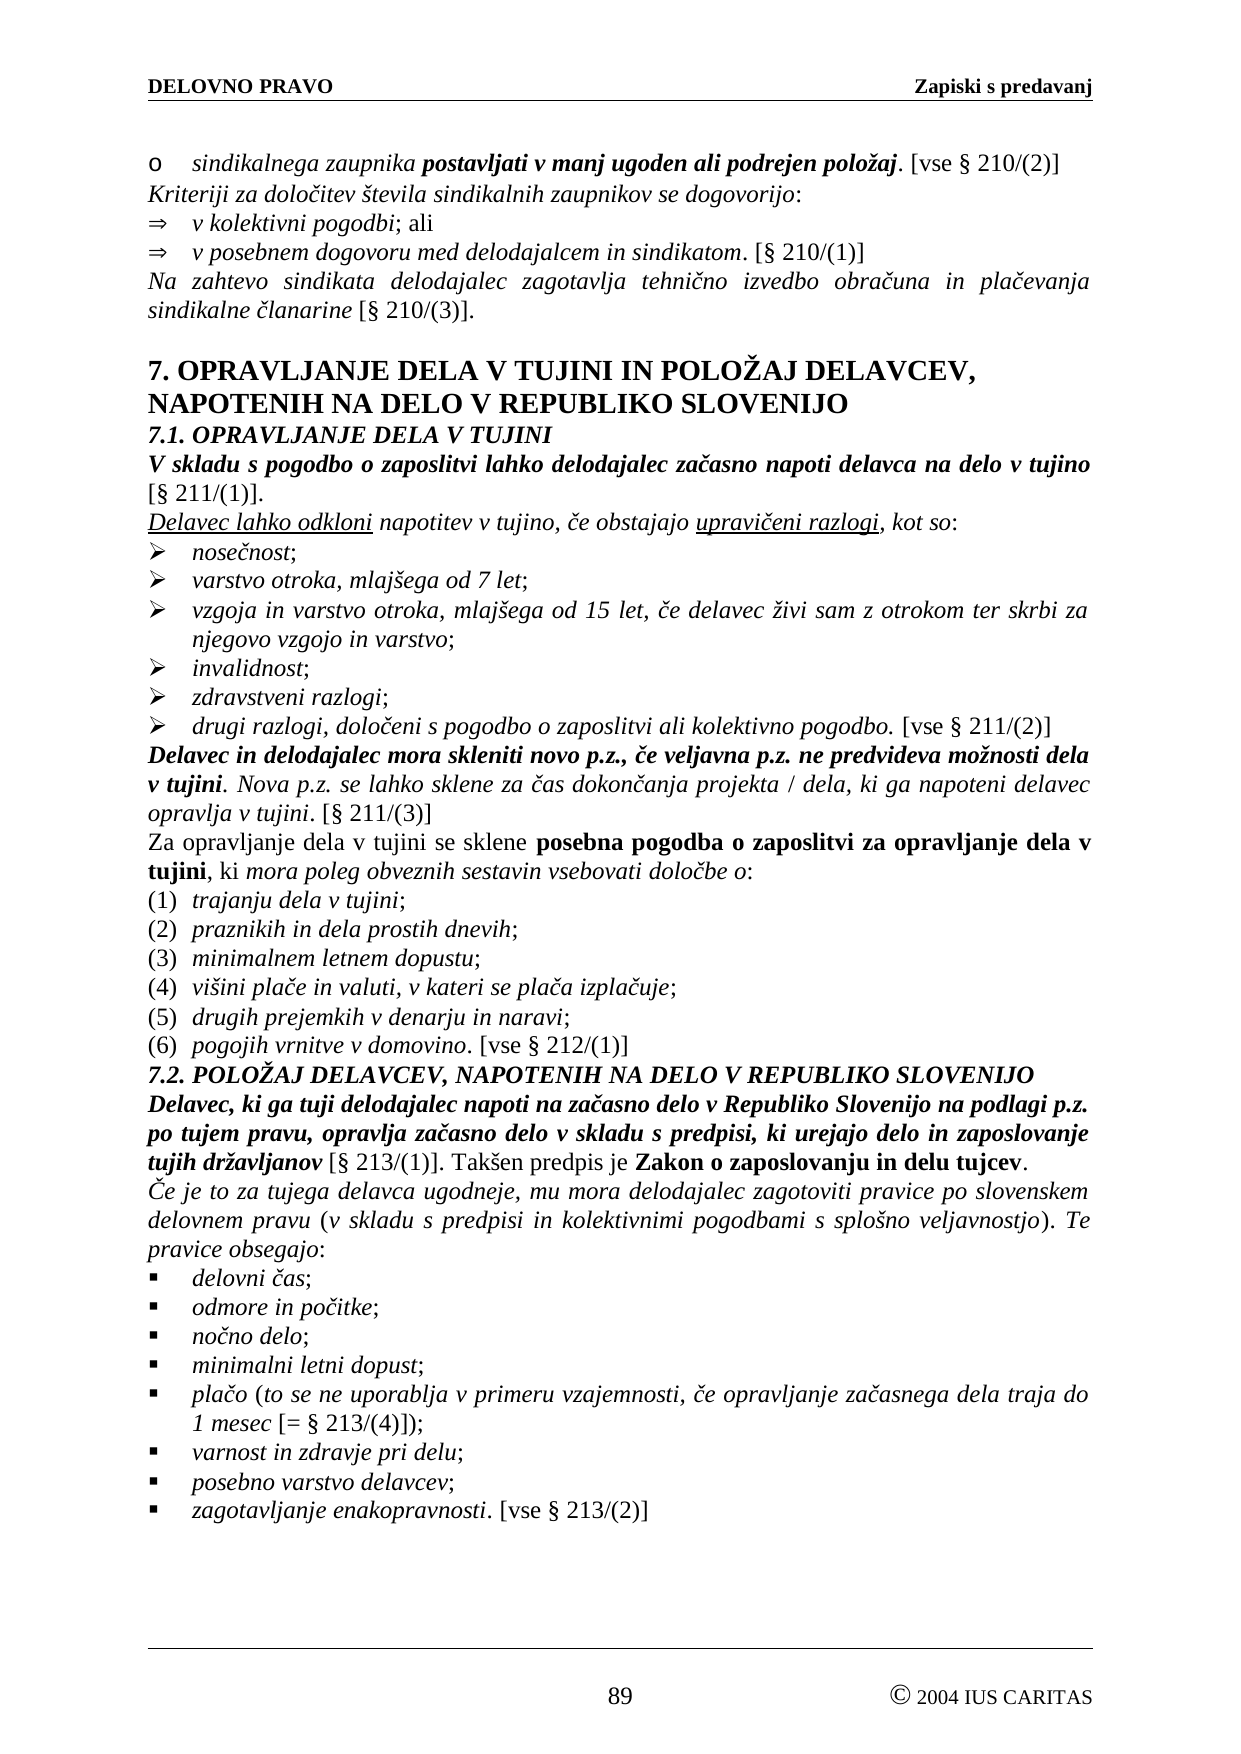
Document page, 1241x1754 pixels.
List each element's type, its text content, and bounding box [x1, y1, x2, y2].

list v kolektivni pogodbi; ali [148, 208, 1093, 237]
list odmore in počitke; [148, 1292, 1093, 1321]
list delovni čas; [148, 1263, 1093, 1292]
text 7. OPRAVLJANJE DELA V TUJINI IN POLOŽAJ DELAVCEV, NAPOTENIH NA DELO V REPUBLIKO SLOVENIJO [148, 353, 1093, 420]
list v posebnem dogovoru med delodajalcem in sindikatom. [§ 210/(1)] [148, 237, 1093, 266]
text Če je to za tujega delavca ugodneje, mu mora delodajalec zagotoviti pravice po slovenskem delovnem pravu (v skladu s predpisi in kolektivnimi pogodbami s splošno veljavnostjo). Te pravice obsegajo: [148, 1176, 1093, 1263]
text Delavec in delodajalec mora skleniti novo p.z., če veljavna p.z. ne predvideva možnosti dela v tujini. Nova p.z. se lahko sklene za čas dokončanja projekta / dela, ki ga napoteni delavec opravlja v tujini. [§ 211/(3)] [148, 740, 1093, 827]
list pogojih vrnitve v domovino. [vse § 212/(1)] [148, 1030, 1093, 1059]
list višini plače in valuti, v kateri se plača izplačuje; [148, 972, 1093, 1001]
text V skladu s pogodbo o zaposlitvi lahko delodajalec začasno napoti delavca na delo v tujino [§ 211/(1)]. [148, 449, 1093, 507]
list minimalnem letnem dopustu; [148, 943, 1093, 972]
text 7.2. POLOŽAJ DELAVCEV, NAPOTENIH NA DELO V REPUBLIKO SLOVENIJO [148, 1059, 1093, 1088]
text Za opravljanje dela v tujini se sklene posebna pogodba o zaposlitvi za opravljanje dela v tujini, ki mora poleg obveznih sestavin vsebovati določbe o: [148, 827, 1093, 885]
list zagotavljanje enakopravnosti. [vse § 213/(2)] [148, 1495, 1093, 1524]
list minimalni letni dopust; [148, 1350, 1093, 1379]
text Na zahtevo sindikata delodajalec zagotavlja tehnično izvedbo obračuna in plačevanja sindikalne članarine [§ 210/(3)]. [148, 266, 1093, 324]
text Delavec, ki ga tuji delodajalec napoti na začasno delo v Republiko Slovenijo na podlagi p.z. po tujem pravu, opravlja začasno delo v skladu s predpisi, ki urejajo delo in zaposlovanje tujih državljanov [§ 213/(1)]. Takšen predpis je Zakon o zaposlovanju in delu tujcev. [148, 1088, 1093, 1176]
list trajanju dela v tujini; [148, 885, 1093, 914]
list varnost in zdravje pri delu; [148, 1437, 1093, 1466]
list drugi razlogi, določeni s pogodbo o zaposlitvi ali kolektivno pogodbo. [vse § 211/(2)] [148, 711, 1093, 740]
list invalidnost; [148, 653, 1093, 682]
text 7.1. OPRAVLJANJE DELA V TUJINI [148, 420, 1093, 449]
list zdravstveni razlogi; [148, 682, 1093, 711]
list drugih prejemkih v denarju in naravi; [148, 1001, 1093, 1030]
list plačo (to se ne uporablja v primeru vzajemnosti, če opravljanje začasnega dela traja do 1 mesec [= § 213/(4)]); [148, 1379, 1093, 1437]
list praznikih in dela prostih dnevih; [148, 914, 1093, 943]
list varstvo otroka, mlajšega od 7 let; [148, 565, 1093, 594]
list vzgoja in varstvo otroka, mlajšega od 15 let, če delavec živi sam z otrokom ter skrbi za njegovo vzgojo in varstvo; [148, 594, 1093, 653]
list nosečnost; [148, 536, 1093, 565]
list posebno varstvo delavcev; [148, 1466, 1093, 1495]
text Delavec lahko odkloni napotitev v tujino, če obstajajo upravičeni razlogi, kot so: [148, 507, 1093, 536]
list nočno delo; [148, 1321, 1093, 1350]
text Kriteriji za določitev števila sindikalnih zaupnikov se dogovorijo: [148, 179, 1093, 208]
list sindikalnega zaupnika postavljati v manj ugoden ali podrejen položaj. [vse § 210/(2)] [148, 148, 1093, 179]
